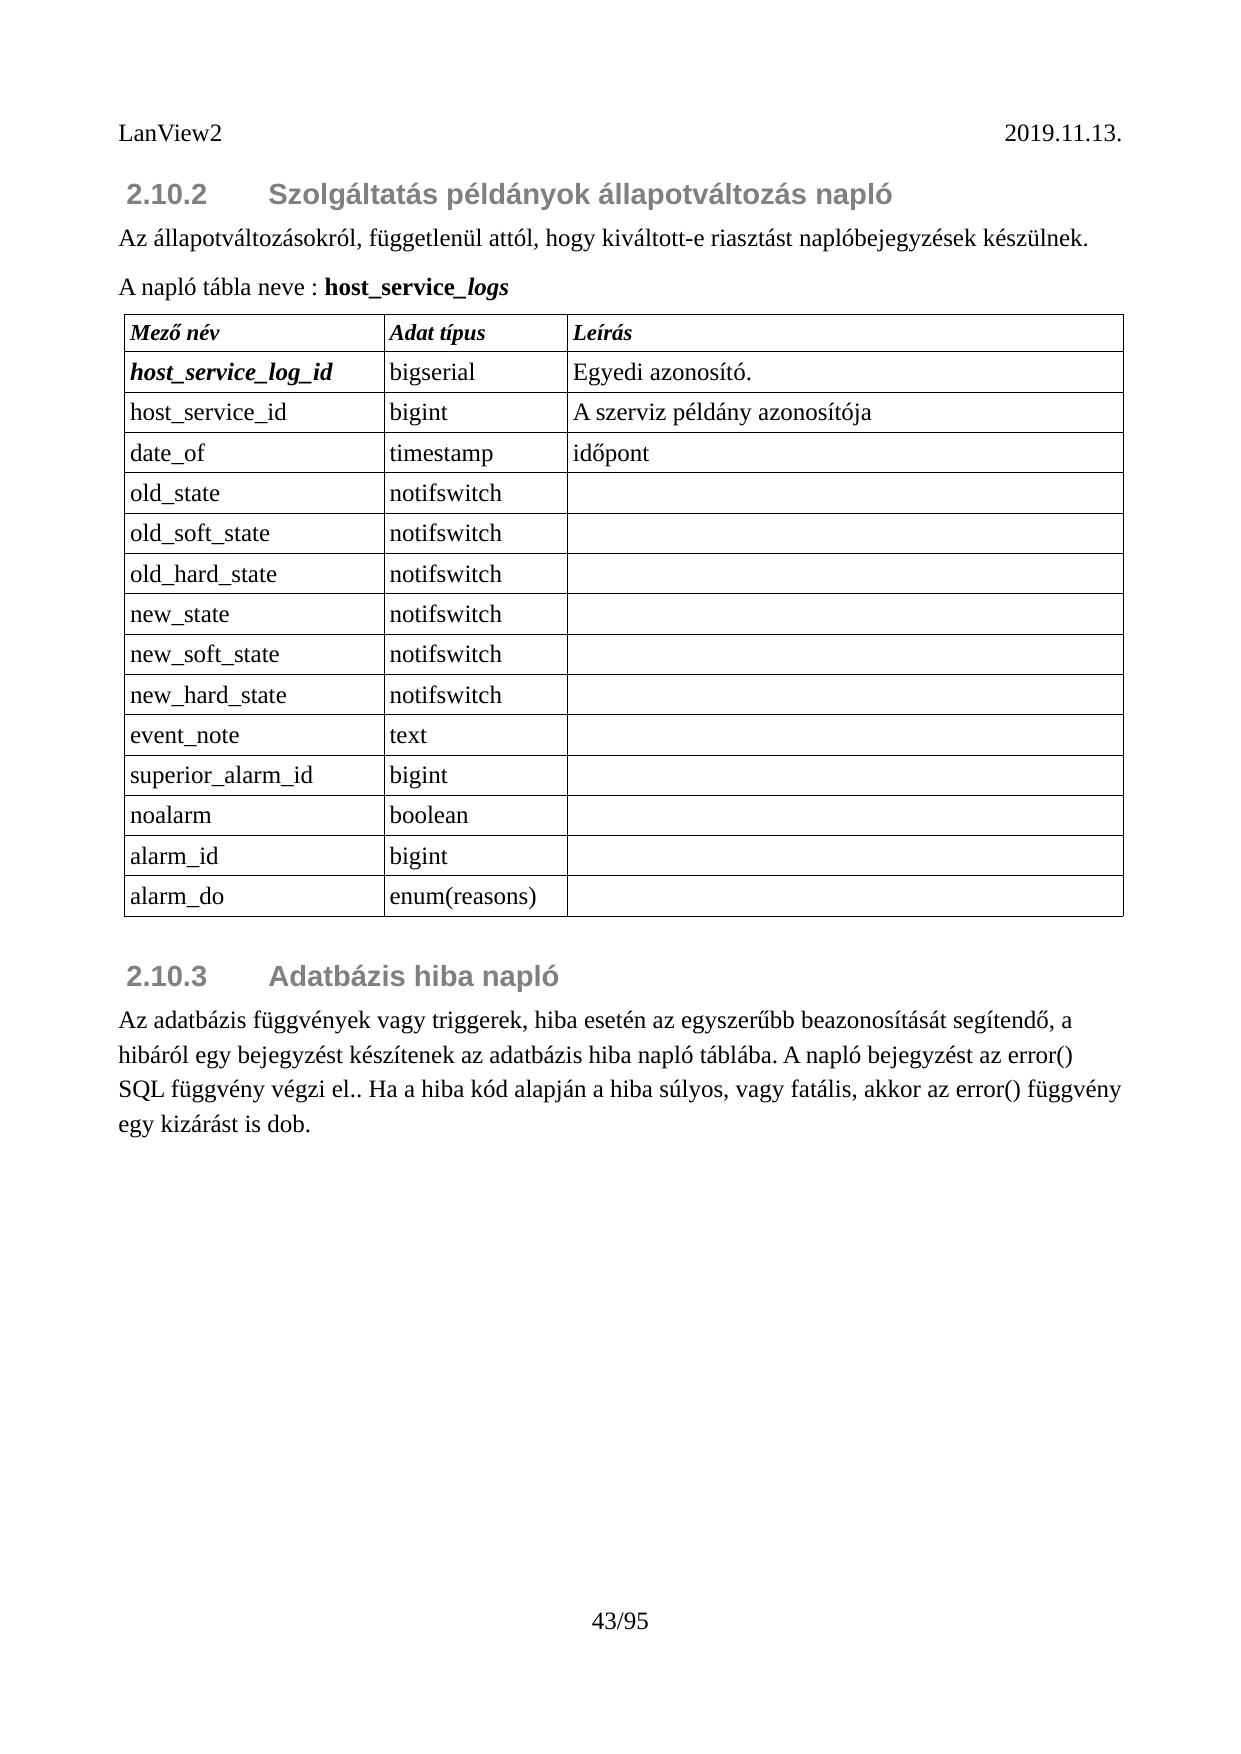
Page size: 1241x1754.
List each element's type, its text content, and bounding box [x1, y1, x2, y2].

table_cell [568, 715, 1123, 754]
table_cell timestamp [385, 433, 567, 472]
table_cell notifswitch [385, 635, 567, 674]
table_cell Egyedi azonosító. [568, 352, 1123, 392]
table_cell [568, 594, 1123, 633]
table_cell időpont [568, 433, 1123, 472]
table_cell date_of [125, 433, 384, 472]
table_cell host_service_log_id [125, 352, 384, 392]
table_cell new_soft_state [125, 635, 384, 674]
table_cell host_service_id [125, 393, 384, 432]
table_cell bigint [385, 756, 567, 795]
table_cell [568, 514, 1123, 553]
text Az adatbázis függvények vagy triggerek, hiba esetén az egyszerűbb beazonosítását segítendő, a hibáról egy bejegyzést készítenek az adatbázis hiba napló táblába. A napló bejegyzést az error() SQL függvény végzi el.. Ha a hiba kód alapján a hiba súlyos, vagy fatális, akkor az error() függvény egy kizárást is dob. [118, 1005, 1122, 1137]
table_cell bigint [385, 393, 567, 432]
table_cell notifswitch [385, 473, 567, 513]
table_cell new_state [125, 594, 384, 633]
table_header Leírás [568, 315, 1123, 351]
table_cell [568, 473, 1123, 513]
table_cell notifswitch [385, 514, 567, 553]
table_cell text [385, 715, 567, 754]
table_cell [568, 635, 1123, 674]
table_cell superior_alarm_id [125, 756, 384, 795]
table_cell [568, 836, 1123, 875]
table_cell noalarm [125, 796, 384, 835]
text Az állapotváltozásokról, függetlenül attól, hogy kiváltott-e riasztást naplóbejegyzések készülnek. [118, 223, 1122, 252]
table_cell [568, 876, 1123, 916]
table_cell notifswitch [385, 594, 567, 633]
table_cell bigserial [385, 352, 567, 392]
table_cell alarm_do [125, 876, 384, 916]
table_cell old_hard_state [125, 554, 384, 593]
table_cell new_hard_state [125, 675, 384, 714]
table_cell alarm_id [125, 836, 384, 875]
table_cell notifswitch [385, 554, 567, 593]
table_header Adat típus [385, 315, 567, 351]
table_cell enum(reasons) [385, 876, 567, 916]
subtitle Adatbázis hiba napló [118, 959, 1122, 993]
table_cell [568, 796, 1123, 835]
table_cell old_soft_state [125, 514, 384, 553]
table_cell boolean [385, 796, 567, 835]
table_cell old_state [125, 473, 384, 513]
table_cell event_note [125, 715, 384, 754]
table_cell bigint [385, 836, 567, 875]
subtitle Szolgáltatás példányok állapotváltozás napló [118, 177, 1122, 211]
table_cell [568, 675, 1123, 714]
table_cell [568, 756, 1123, 795]
table_cell A szerviz példány azonosítója [568, 393, 1123, 432]
table_cell notifswitch [385, 675, 567, 714]
table_cell [568, 554, 1123, 593]
table_header Mező név [125, 315, 384, 351]
text A napló tábla neve : host_service_logs [118, 272, 1122, 301]
